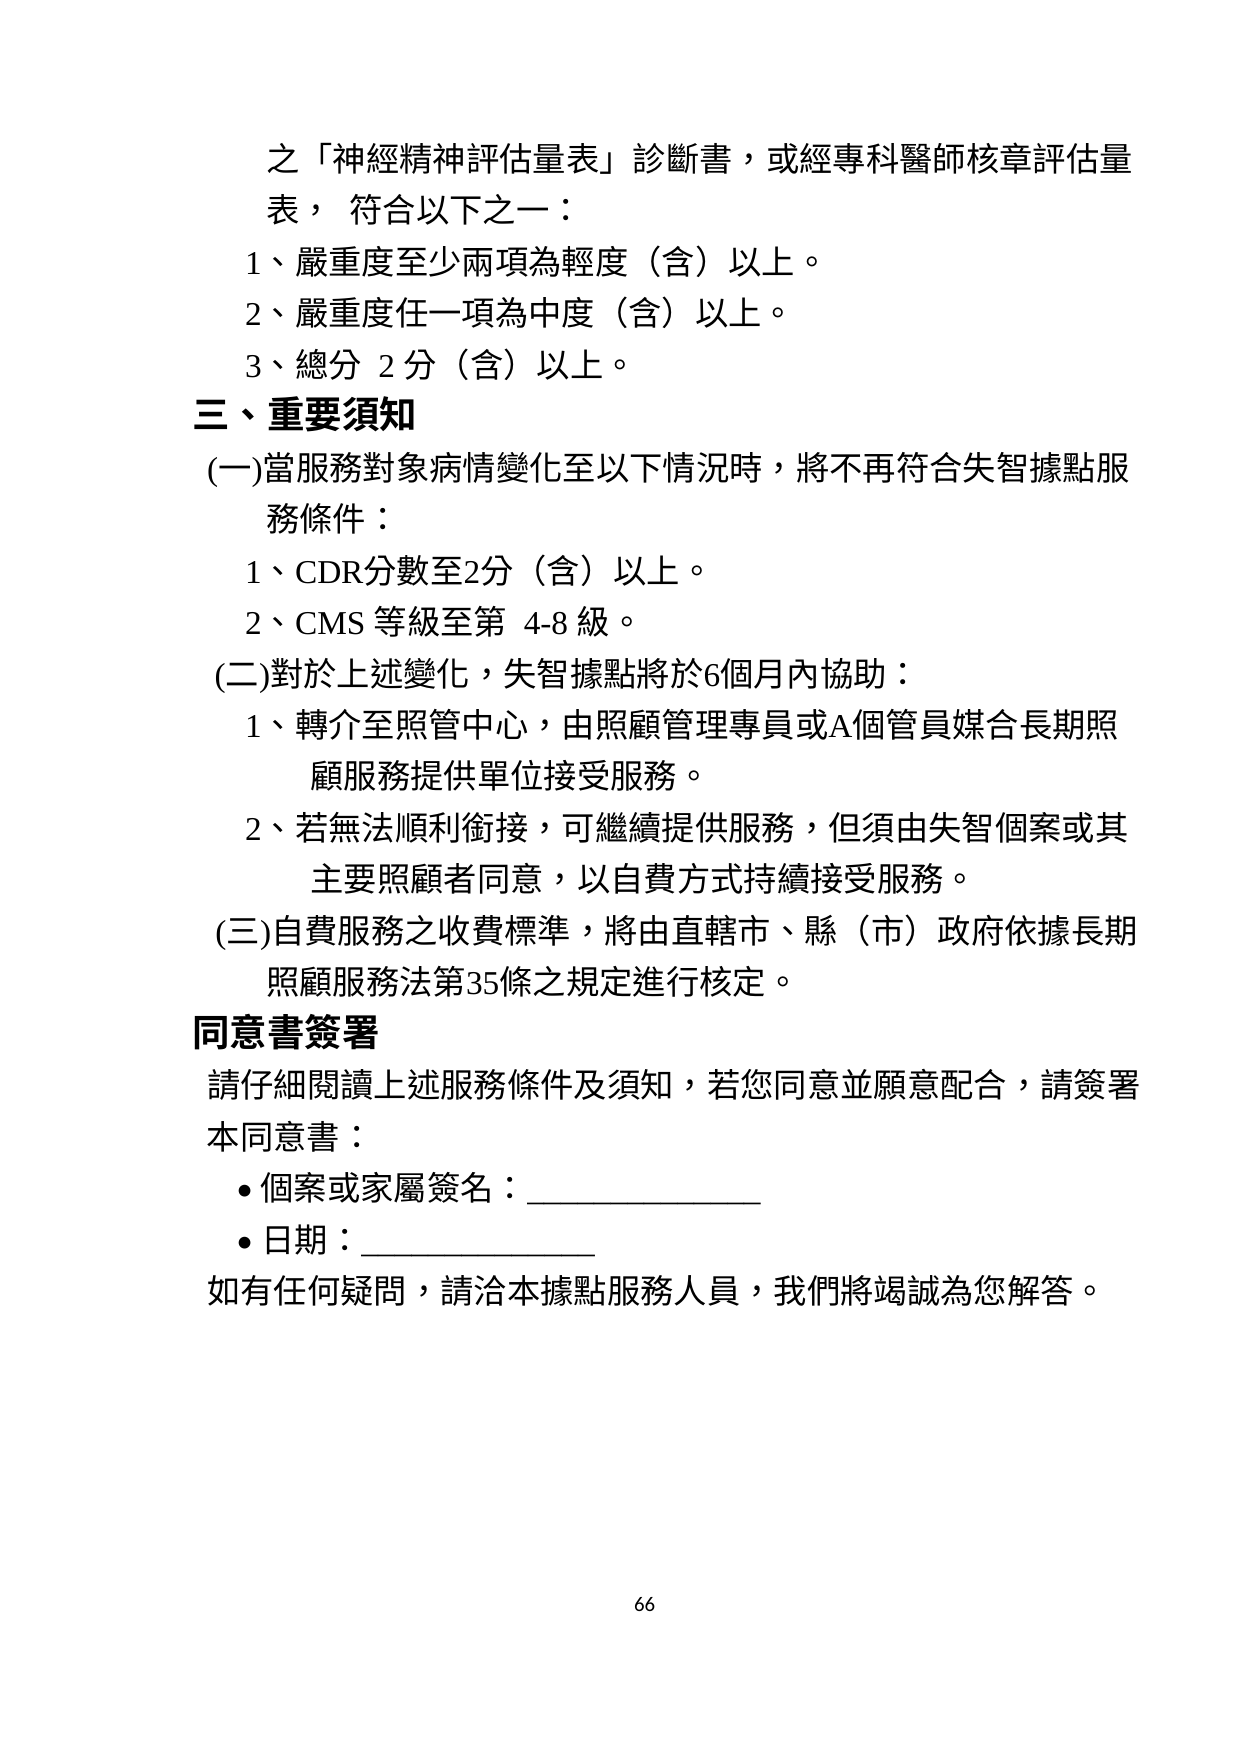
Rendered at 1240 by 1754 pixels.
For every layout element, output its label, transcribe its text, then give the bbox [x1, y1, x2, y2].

subtitle (二)對於上述變化，失智據點將於6個月內協助： [207, 645, 1141, 696]
subtitle 之「神經精神評估量表」診斷書，或經專科醫師核章評估量表， 符合以下之一： [207, 130, 1141, 233]
subtitle 3、總分 2 分（含）以上。 [236, 336, 1141, 388]
subtitle 同意書簽署 [192, 1005, 1141, 1057]
subtitle 請仔細閱讀上述服務條件及須知，若您同意並願意配合，請簽署本同意書： [207, 1057, 1141, 1159]
subtitle (一)當服務對象病情變化至以下情況時，將不再符合失智據點服務條件： [207, 439, 1141, 542]
subtitle 2、CMS 等級至第 4-8 級。 [236, 593, 1141, 645]
subtitle 2、若無法順利銜接，可繼續提供服務，但須由失智個案或其主要照顧者同意，以自費方式持續接受服務。 [236, 799, 1141, 902]
subtitle • 個案或家屬簽名：______________ [236, 1159, 1141, 1211]
subtitle 三、重要須知 [192, 388, 1141, 439]
subtitle 2、嚴重度任一項為中度（含）以上。 [236, 285, 1141, 336]
subtitle 1、嚴重度至少兩項為輕度（含）以上。 [236, 233, 1141, 285]
subtitle 如有任何疑問，請洽本據點服務人員，我們將竭誠為您解答。 [207, 1262, 1141, 1314]
subtitle 1、CDR分數至2分（含）以上。 [236, 542, 1141, 593]
subtitle (三)自費服務之收費標準，將由直轄市、縣（市）政府依據長期照顧服務法第35條之規定進行核定。 [207, 902, 1141, 1005]
subtitle • 日期：______________ [236, 1211, 1141, 1262]
subtitle 1、轉介至照管中心，由照顧管理專員或A個管員媒合長期照顧服務提供單位接受服務。 [236, 696, 1141, 799]
